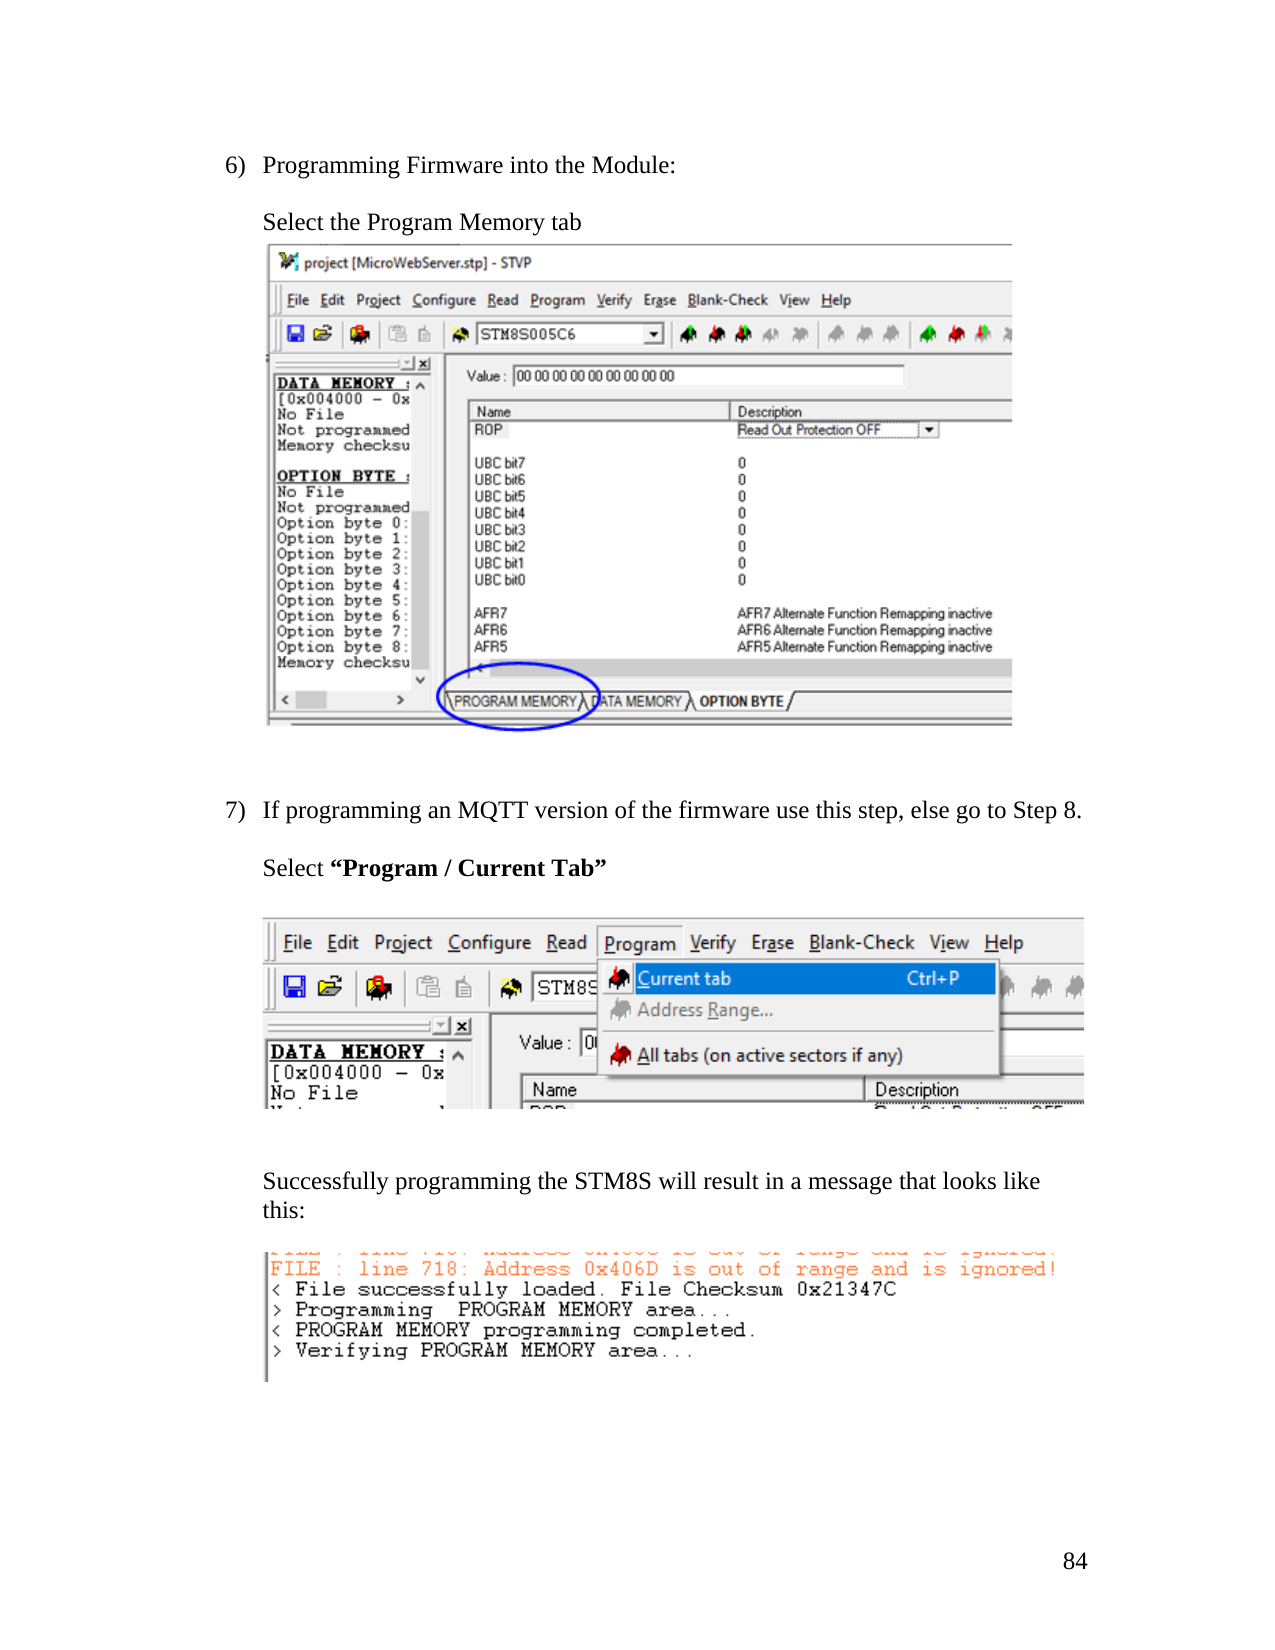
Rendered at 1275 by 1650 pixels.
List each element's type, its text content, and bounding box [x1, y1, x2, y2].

list If programming an MQTT version of the firmware use this step, else go to Step 8. [225, 795, 1087, 824]
picture [262, 910, 1085, 1109]
text Successfully programming the STM8S will result in a message that looks like this: [262, 1166, 1087, 1224]
text Select the Program Memory tab [262, 207, 1087, 236]
picture [262, 1252, 1060, 1382]
picture [262, 236, 1029, 738]
list Programming Firmware into the Module: [225, 150, 1087, 179]
text Select “Program / Current Tab” [262, 853, 1087, 882]
